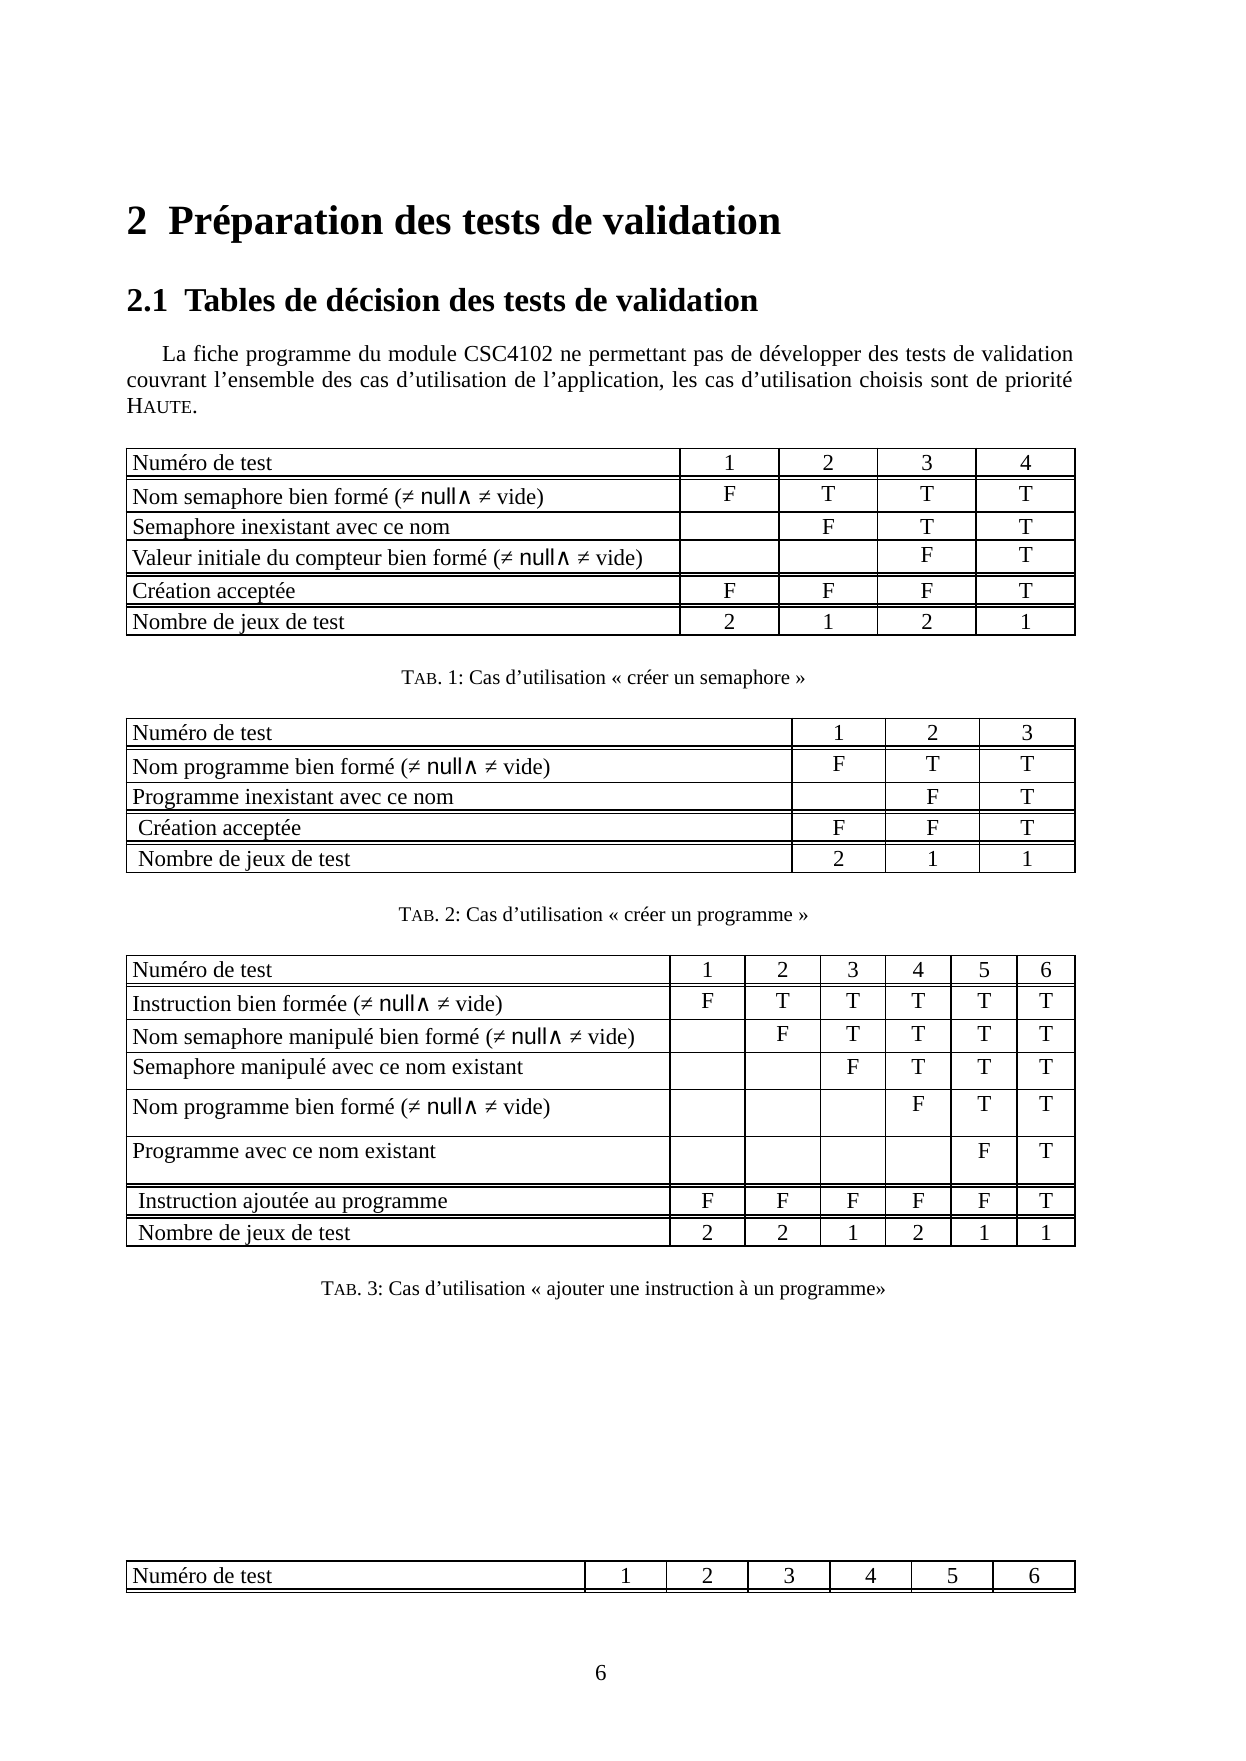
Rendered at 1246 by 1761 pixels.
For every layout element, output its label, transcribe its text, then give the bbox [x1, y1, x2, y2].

table_cell T [1018, 987, 1074, 1019]
table_cell [671, 1053, 744, 1089]
table_cell Valeur initiale du compteur bien formé (≠ null∧ ≠ vide) [127, 541, 679, 572]
table_header 3 [749, 1562, 829, 1588]
table_cell T [1018, 1053, 1074, 1089]
table_cell T [977, 480, 1074, 511]
subtitle 2.1 Tables de décision des tests de validation [126, 281, 1075, 319]
table_cell [746, 1137, 820, 1183]
table_cell 1 [952, 1219, 1016, 1245]
table_cell F [952, 1137, 1016, 1183]
table_cell 1 [780, 608, 877, 634]
table_cell T [952, 987, 1016, 1019]
table_cell Création acceptée [127, 814, 791, 840]
table_cell Instruction bien formée (≠ null∧ ≠ vide) [127, 987, 669, 1019]
table_cell F [886, 783, 979, 809]
table_header 4 [977, 449, 1074, 475]
table_cell T [1018, 1188, 1074, 1214]
table_header 2 [780, 449, 877, 475]
table_cell F [671, 1188, 744, 1214]
table_header Numéro de test [127, 1562, 584, 1588]
table_cell [671, 1020, 744, 1051]
table_cell 1 [1018, 1219, 1074, 1245]
table_cell [793, 783, 885, 809]
table_cell T [821, 1020, 885, 1051]
table_cell Nombre de jeux de test [127, 1219, 669, 1245]
table_cell Nombre de jeux de test [127, 608, 679, 634]
table_cell F [681, 480, 778, 511]
table_cell [681, 541, 778, 572]
text Tab. 3: Cas d’utilisation « ajouter une instruction à un programme» [126, 1274, 1075, 1300]
table_cell 2 [746, 1219, 820, 1245]
table_cell T [980, 750, 1074, 781]
table_cell T [780, 480, 877, 511]
table_header 6 [994, 1562, 1074, 1588]
table_header 1 [671, 956, 744, 983]
table_header 3 [821, 956, 885, 983]
table_cell Nom programme bien formé (≠ null∧ ≠ vide) [127, 750, 791, 781]
table_cell [886, 1137, 950, 1183]
table_cell [780, 541, 877, 572]
table_cell 2 [671, 1219, 744, 1245]
table_cell 1 [980, 845, 1074, 871]
table_header 4 [886, 956, 950, 983]
table_cell F [886, 1188, 950, 1214]
table_cell Semaphore inexistant avec ce nom [127, 513, 679, 539]
subtitle 2 Préparation des tests de validation [126, 195, 1075, 243]
table_cell F [793, 750, 885, 781]
table_header 6 [1018, 956, 1074, 983]
table_header 1 [586, 1562, 666, 1588]
table_header 5 [952, 956, 1016, 983]
table_cell T [886, 987, 950, 1019]
table_cell [746, 1053, 820, 1089]
table_cell F [886, 814, 979, 840]
table_cell T [821, 987, 885, 1019]
table_cell F [821, 1188, 885, 1214]
table_cell [671, 1090, 744, 1136]
table_cell T [980, 783, 1074, 809]
table_cell T [952, 1090, 1016, 1136]
table_cell F [878, 541, 975, 572]
table_header 2 [886, 719, 979, 745]
table_cell [821, 1090, 885, 1136]
table_cell T [977, 513, 1074, 539]
table_cell 1 [977, 608, 1074, 634]
table_cell T [878, 513, 975, 539]
table_cell T [886, 1020, 950, 1051]
table_cell 2 [878, 608, 975, 634]
table_cell 2 [793, 845, 885, 871]
table_cell T [886, 1053, 950, 1089]
table_cell [671, 1137, 744, 1183]
table_header 1 [793, 719, 885, 745]
table_cell F [746, 1020, 820, 1051]
table_cell F [821, 1053, 885, 1089]
table_header 4 [831, 1562, 911, 1588]
table_cell F [681, 577, 778, 603]
table_cell Création acceptée [127, 577, 679, 603]
table_cell T [878, 480, 975, 511]
text Tab. 2: Cas d’utilisation « créer un programme » [126, 900, 1075, 926]
table_cell T [977, 577, 1074, 603]
table_header 3 [980, 719, 1074, 745]
table_cell T [952, 1053, 1016, 1089]
table_cell F [780, 513, 877, 539]
table_cell Programme inexistant avec ce nom [127, 783, 791, 809]
table_cell [746, 1090, 820, 1136]
table_cell F [886, 1090, 950, 1136]
table_cell F [793, 814, 885, 840]
table_cell T [746, 987, 820, 1019]
table_header Numéro de test [127, 956, 669, 983]
table_header 5 [912, 1562, 992, 1588]
table_cell T [1018, 1090, 1074, 1136]
table_cell T [977, 541, 1074, 572]
table_cell [681, 513, 778, 539]
table_cell 1 [821, 1219, 885, 1245]
text La fiche programme du module CSC4102 ne permettant pas de développer des tests de validation couvrant l’ensemble des cas d’utilisation de l’application, les cas d’utilisation choisis sont de priorité Haute. [126, 340, 1075, 419]
table_cell Nom programme bien formé (≠ null∧ ≠ vide) [127, 1090, 669, 1136]
table_cell F [671, 987, 744, 1019]
table_cell [821, 1137, 885, 1183]
table_cell 1 [886, 845, 979, 871]
table_cell T [1018, 1020, 1074, 1051]
table_cell F [878, 577, 975, 603]
table_cell T [886, 750, 979, 781]
table_header 3 [878, 449, 975, 475]
table_cell Nom semaphore manipulé bien formé (≠ null∧ ≠ vide) [127, 1020, 669, 1051]
table_cell Instruction ajoutée au programme [127, 1188, 669, 1214]
table_header Numéro de test [127, 719, 791, 745]
table_cell F [952, 1188, 1016, 1214]
text Tab. 1: Cas d’utilisation « créer un semaphore » [126, 663, 1075, 689]
table_cell 2 [681, 608, 778, 634]
table_cell T [952, 1020, 1016, 1051]
table_cell Nombre de jeux de test [127, 845, 791, 871]
table_header 2 [667, 1562, 747, 1588]
table_cell Nom semaphore bien formé (≠ null∧ ≠ vide) [127, 480, 679, 511]
table_cell T [980, 814, 1074, 840]
table_header Numéro de test [127, 449, 679, 475]
table_header 2 [746, 956, 820, 983]
table_cell F [746, 1188, 820, 1214]
table_cell Semaphore manipulé avec ce nom existant [127, 1053, 669, 1089]
table_header 1 [681, 449, 778, 475]
table_cell F [780, 577, 877, 603]
table_cell T [1018, 1137, 1074, 1183]
table_cell 2 [886, 1219, 950, 1245]
table_cell Programme avec ce nom existant [127, 1137, 669, 1183]
